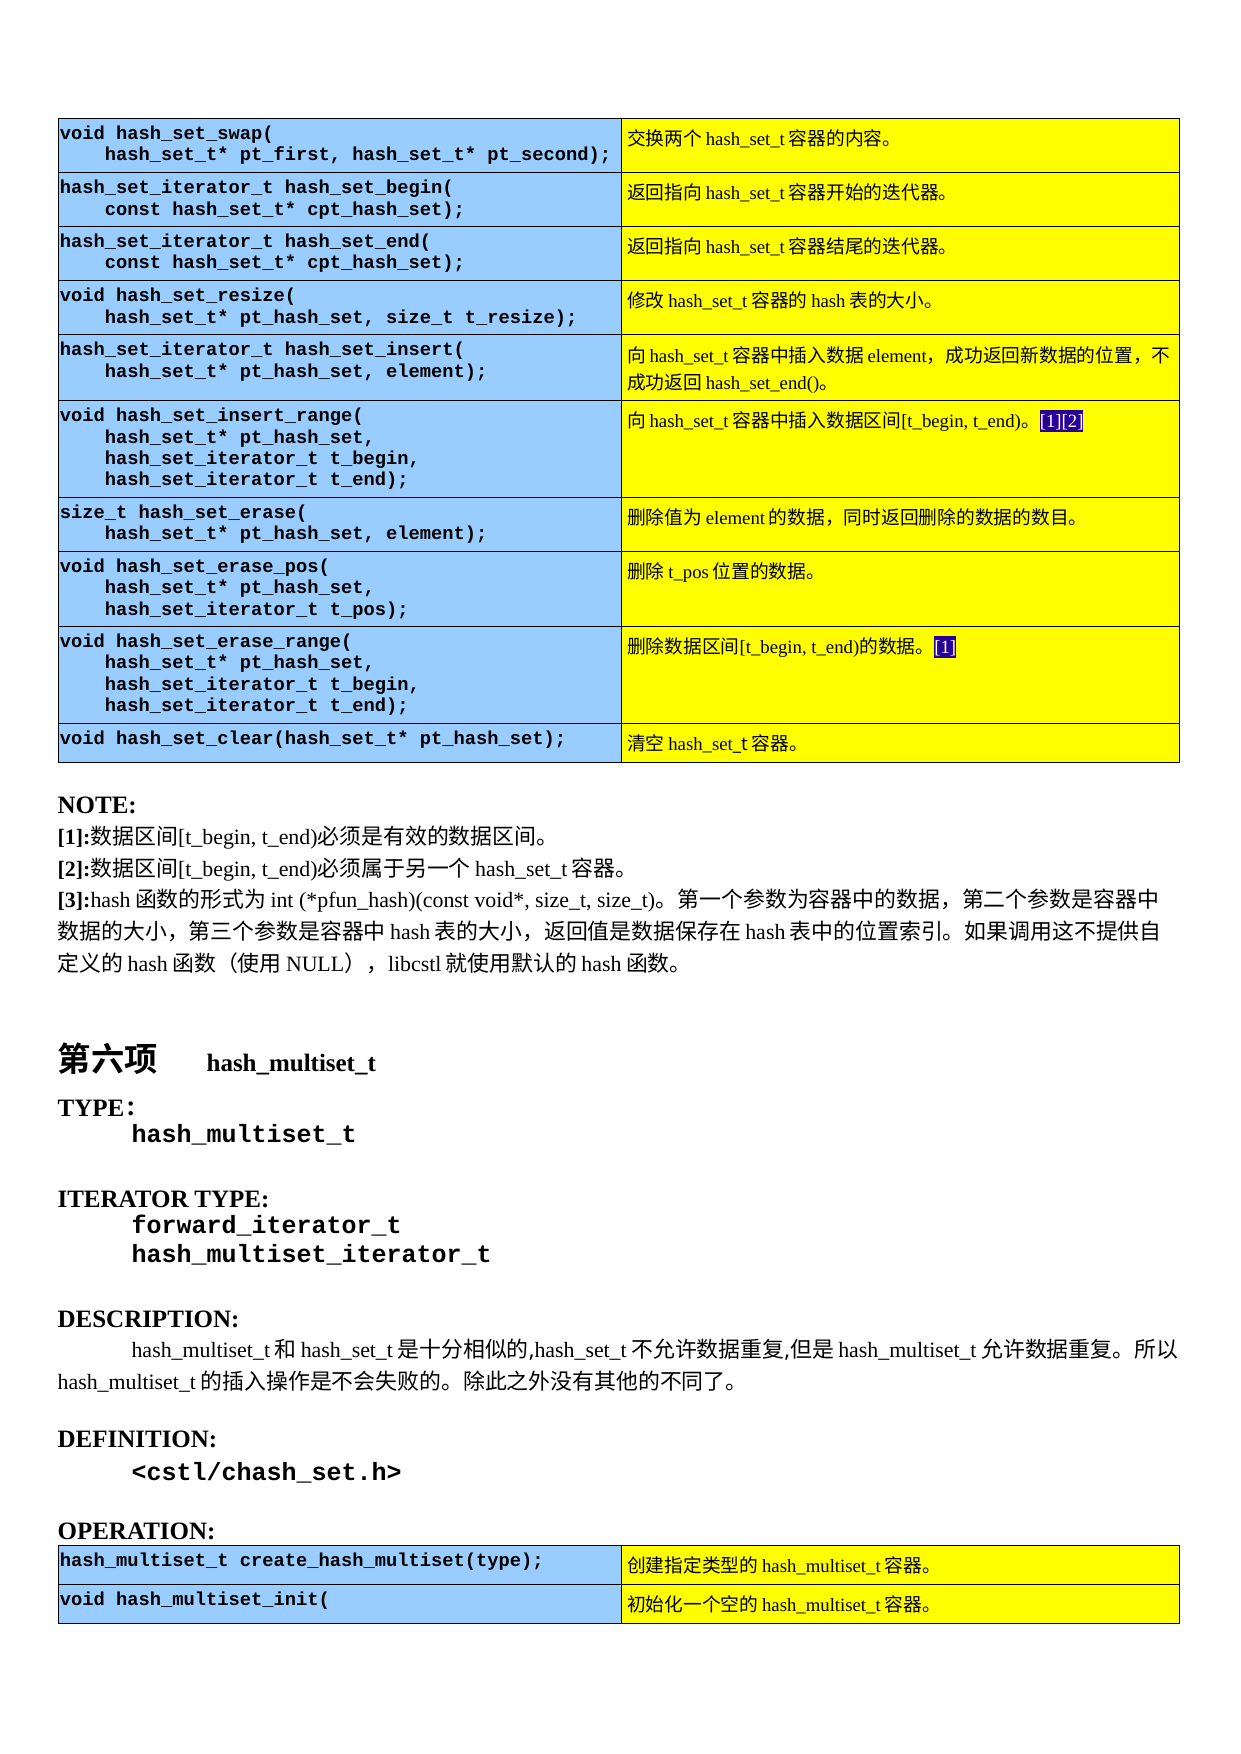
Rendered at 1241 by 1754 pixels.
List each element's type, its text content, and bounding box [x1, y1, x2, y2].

text hash_multiset_iterator_t [57, 1241, 1179, 1269]
text <cstl/chash_set.h> [57, 1453, 1179, 1488]
table_cell 初始化一个空的hash_multiset_t容器。 [622, 1585, 1179, 1623]
text TYPE： [57, 1093, 1179, 1122]
text [3]:hash函数的形式为int (*pfun_hash)(const void*, size_t, size_t)。第一个参数为容器中的数据，第二个参数是容器中数据的大小，第三个参数是容器中hash表的大小，返回值是数据保存在hash表中的位置索引。如果调用这不提供自定义的hash函数（使用NULL），libcstl就使用默认的hash函数。 [57, 882, 1179, 977]
table_cell void hash_multiset_init( [59, 1585, 621, 1623]
table_cell void hash_set_erase_range( hash_set_t* pt_hash_set, hash_set_iterator_t t_begin, hash_set_iterator_t t_end); [59, 627, 621, 723]
table_cell void hash_set_swap( hash_set_t* pt_first, hash_set_t* pt_second); [59, 119, 621, 172]
table_cell size_t hash_set_erase( hash_set_t* pt_hash_set, element); [59, 498, 621, 551]
table_cell 向hash_set_t容器中插入数据区间[t_begin, t_end)。[1][2] [622, 401, 1179, 497]
text [1]:数据区间[t_begin, t_end)必须是有效的数据区间。 [57, 819, 1179, 851]
text hash_multiset_t [57, 1122, 1179, 1150]
text ITERATOR TYPE: [57, 1184, 1179, 1213]
text OPERATION: [57, 1516, 1179, 1545]
table_cell 返回指向hash_set_t容器开始的迭代器。 [622, 173, 1179, 226]
table_cell 返回指向hash_set_t容器结尾的迭代器。 [622, 227, 1179, 280]
table_cell hash_set_iterator_t hash_set_end( const hash_set_t* cpt_hash_set); [59, 227, 621, 280]
table_cell void hash_set_resize( hash_set_t* pt_hash_set, size_t t_resize); [59, 281, 621, 334]
table_header hash_multiset_t create_hash_multiset(type); [59, 1546, 621, 1584]
text forward_iterator_t [57, 1213, 1179, 1241]
table_cell void hash_set_erase_pos( hash_set_t* pt_hash_set, hash_set_iterator_t t_pos); [59, 552, 621, 626]
table_cell 向hash_set_t容器中插入数据element，成功返回新数据的位置，不成功返回hash_set_end()。 [622, 335, 1179, 400]
text DESCRIPTION: [57, 1304, 1179, 1332]
text NOTE: [57, 790, 1179, 819]
table_cell 清空hash_set_t容器。 [622, 724, 1179, 762]
table_cell 删除t_pos位置的数据。 [622, 552, 1179, 626]
text hash_multiset_t和hash_set_t是十分相似的,hash_set_t不允许数据重复,但是hash_multiset_t允许数据重复。所以hash_multiset_t的插入操作是不会失败的。除此之外没有其他的不同了。 [57, 1332, 1179, 1396]
table_header 创建指定类型的hash_multiset_t容器。 [622, 1546, 1179, 1584]
subtitle hash_multiset_t [57, 1032, 1179, 1081]
table_cell 删除数据区间[t_begin, t_end)的数据。[1] [622, 627, 1179, 723]
table_cell hash_set_iterator_t hash_set_insert( hash_set_t* pt_hash_set, element); [59, 335, 621, 400]
table_cell hash_set_iterator_t hash_set_begin( const hash_set_t* cpt_hash_set); [59, 173, 621, 226]
table_cell void hash_set_clear(hash_set_t* pt_hash_set); [59, 724, 621, 762]
text [2]:数据区间[t_begin, t_end)必须属于另一个hash_set_t容器。 [57, 851, 1179, 882]
table_cell 修改hash_set_t容器的hash表的大小。 [622, 281, 1179, 334]
table_cell void hash_set_insert_range( hash_set_t* pt_hash_set, hash_set_iterator_t t_begin, hash_set_iterator_t t_end); [59, 401, 621, 497]
table_cell 删除值为element的数据，同时返回删除的数据的数目。 [622, 498, 1179, 551]
text DEFINITION: [57, 1424, 1179, 1453]
table_cell 交换两个hash_set_t容器的内容。 [622, 119, 1179, 172]
